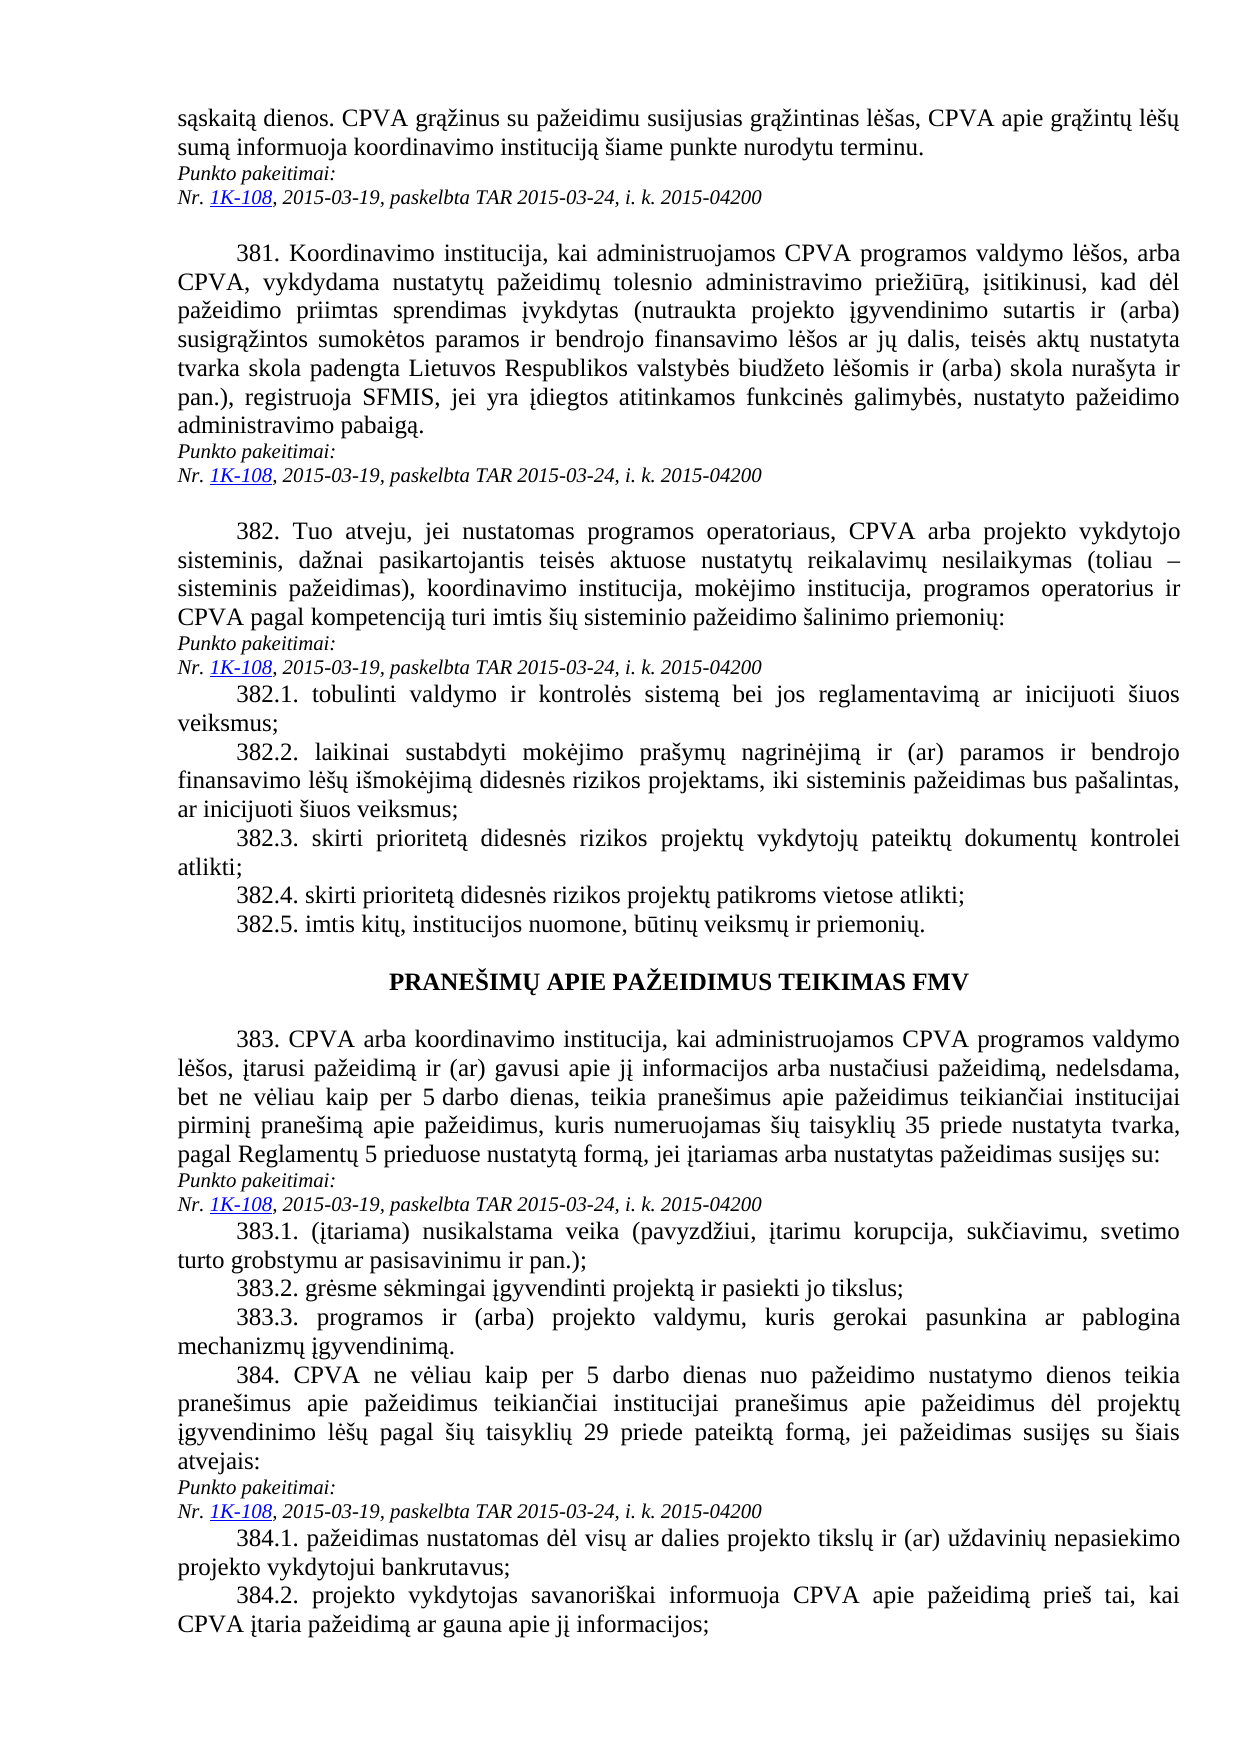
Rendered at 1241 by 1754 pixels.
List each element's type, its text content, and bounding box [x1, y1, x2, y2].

text 382.5. imtis kitų, institucijos nuomone, būtinų veiksmų ir priemonių. [177, 909, 1181, 938]
text 383.2. grėsme sėkmingai įgyvendinti projektą ir pasiekti jo tikslus; [177, 1273, 1181, 1302]
text 382.1. tobulinti valdymo ir kontrolės sistemą bei jos reglamentavimą ar inicijuoti šiuos veiksmus; [177, 679, 1181, 737]
text Punkto pakeitimai: [177, 439, 1181, 463]
text 382.3. skirti prioritetą didesnės rizikos projektų vykdytojų pateiktų dokumentų kontrolei atlikti; [177, 823, 1181, 880]
text PRANEŠIMŲ APIE PAŽEIDIMUS TEIKIMAS FMV [177, 967, 1181, 995]
text 383.3. programos ir (arba) projekto valdymu, kuris gerokai pasunkina ar pablogina mechanizmų įgyvendinimą. [177, 1302, 1181, 1360]
text Nr. 1K-108, 2015-03-19, paskelbta TAR 2015-03-24, i. k. 2015-04200 [177, 1499, 1181, 1523]
text 384. CPVA ne vėliau kaip per 5 darbo dienas nuo pažeidimo nustatymo dienos teikia pranešimus apie pažeidimus teikiančiai institucijai pranešimus apie pažeidimus dėl projektų įgyvendinimo lėšų pagal šių taisyklių 29 priede pateiktą formą, jei pažeidimas susijęs su šiais atvejais: [177, 1360, 1181, 1475]
text 382. Tuo atveju, jei nustatomas programos operatoriaus, CPVA arba projekto vykdytojo sisteminis, dažnai pasikartojantis teisės aktuose nustatytų reikalavimų nesilaikymas (toliau – sisteminis pažeidimas), koordinavimo institucija, mokėjimo institucija, programos operatorius ir CPVA pagal kompetenciją turi imtis šių sisteminio pažeidimo šalinimo priemonių: [177, 516, 1181, 631]
text 382.2. laikinai sustabdyti mokėjimo prašymų nagrinėjimą ir (ar) paramos ir bendrojo finansavimo lėšų išmokėjimą didesnės rizikos projektams, iki sisteminis pažeidimas bus pašalintas, ar inicijuoti šiuos veiksmus; [177, 737, 1181, 823]
text sąskaitą dienos. CPVA grąžinus su pažeidimu susijusias grąžintinas lėšas, CPVA apie grąžintų lėšų sumą informuoja koordinavimo instituciją šiame punkte nurodytu terminu. [177, 103, 1181, 161]
text 383. CPVA arba koordinavimo institucija, kai administruojamos CPVA programos valdymo lėšos, įtarusi pažeidimą ir (ar) gavusi apie jį informacijos arba nustačiusi pažeidimą, nedelsdama, bet ne vėliau kaip per 5 darbo dienas, teikia pranešimus apie pažeidimus teikiančiai institucijai pirminį pranešimą apie pažeidimus, kuris numeruojamas šių taisyklių 35 priede nustatyta tvarka, pagal Reglamentų 5 prieduose nustatytą formą, jei įtariamas arba nustatytas pažeidimas susijęs su: [177, 1024, 1181, 1168]
text Nr. 1K-108, 2015-03-19, paskelbta TAR 2015-03-24, i. k. 2015-04200 [177, 1192, 1181, 1216]
text 383.1. (įtariama) nusikalstama veika (pavyzdžiui, įtarimu korupcija, sukčiavimu, svetimo turto grobstymu ar pasisavinimu ir pan.); [177, 1216, 1181, 1273]
text Punkto pakeitimai: [177, 161, 1181, 185]
text Punkto pakeitimai: [177, 1475, 1181, 1499]
text 382.4. skirti prioritetą didesnės rizikos projektų patikroms vietose atlikti; [177, 880, 1181, 909]
text Nr. 1K-108, 2015-03-19, paskelbta TAR 2015-03-24, i. k. 2015-04200 [177, 655, 1181, 679]
text Nr. 1K-108, 2015-03-19, paskelbta TAR 2015-03-24, i. k. 2015-04200 [177, 463, 1181, 487]
text 381. Koordinavimo institucija, kai administruojamos CPVA programos valdymo lėšos, arba CPVA, vykdydama nustatytų pažeidimų tolesnio administravimo priežiūrą, įsitikinusi, kad dėl pažeidimo priimtas sprendimas įvykdytas (nutraukta projekto įgyvendinimo sutartis ir (arba) susigrąžintos sumokėtos paramos ir bendrojo finansavimo lėšos ar jų dalis, teisės aktų nustatyta tvarka skola padengta Lietuvos Respublikos valstybės biudžeto lėšomis ir (arba) skola nurašyta ir pan.), registruoja SFMIS, jei yra įdiegtos atitinkamos funkcinės galimybės, nustatyto pažeidimo administravimo pabaigą. [177, 238, 1181, 439]
text 384.2. projekto vykdytojas savanoriškai informuoja CPVA apie pažeidimą prieš tai, kai CPVA įtaria pažeidimą ar gauna apie jį informacijos; [177, 1580, 1181, 1638]
text 384.1. pažeidimas nustatomas dėl visų ar dalies projekto tikslų ir (ar) uždavinių nepasiekimo projekto vykdytojui bankrutavus; [177, 1523, 1181, 1580]
text Punkto pakeitimai: [177, 1168, 1181, 1192]
text Nr. 1K-108, 2015-03-19, paskelbta TAR 2015-03-24, i. k. 2015-04200 [177, 185, 1181, 209]
text Punkto pakeitimai: [177, 631, 1181, 655]
